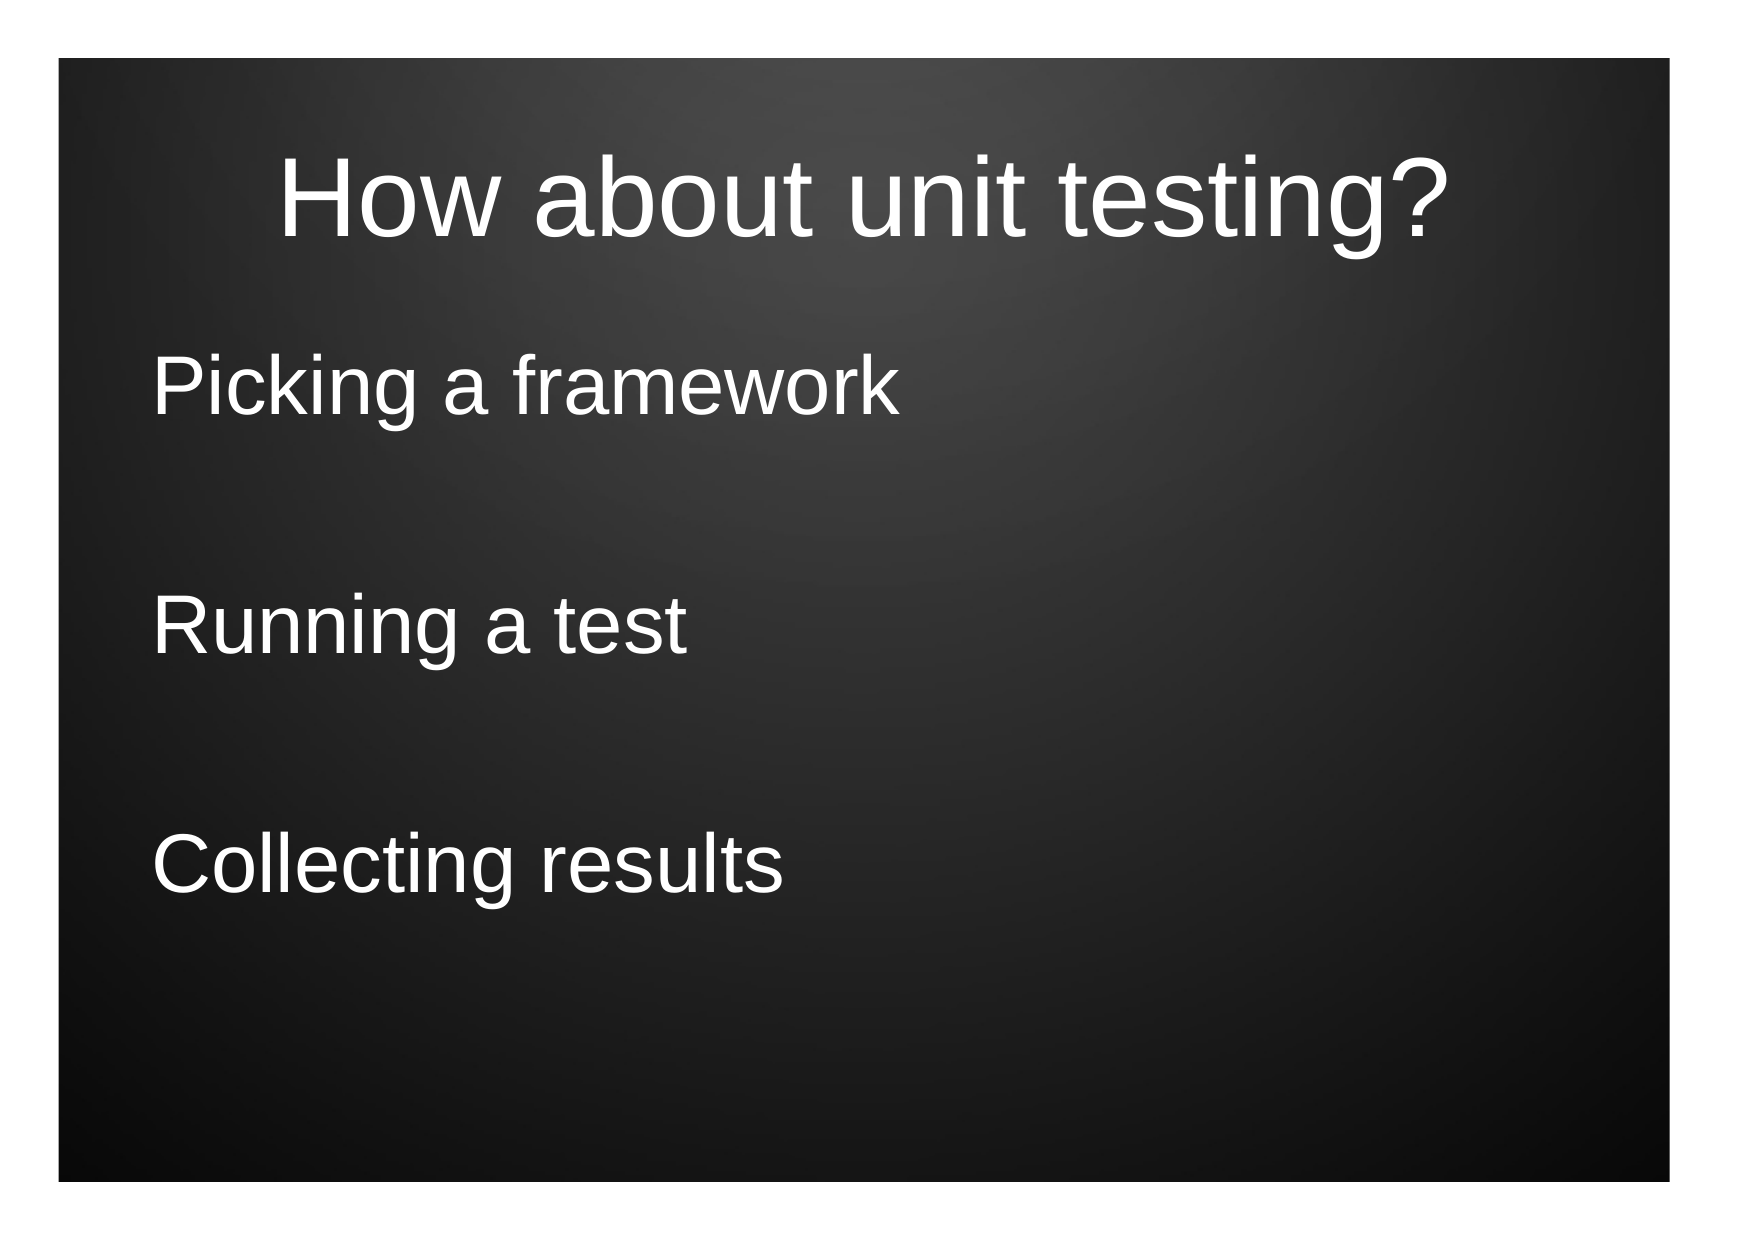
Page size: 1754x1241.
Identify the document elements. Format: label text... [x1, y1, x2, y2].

list Picking a framework Running a test Collecting results [80, 339, 1531, 1066]
picture [58, 58, 1670, 1182]
title How about unit testing? [138, 110, 1589, 284]
